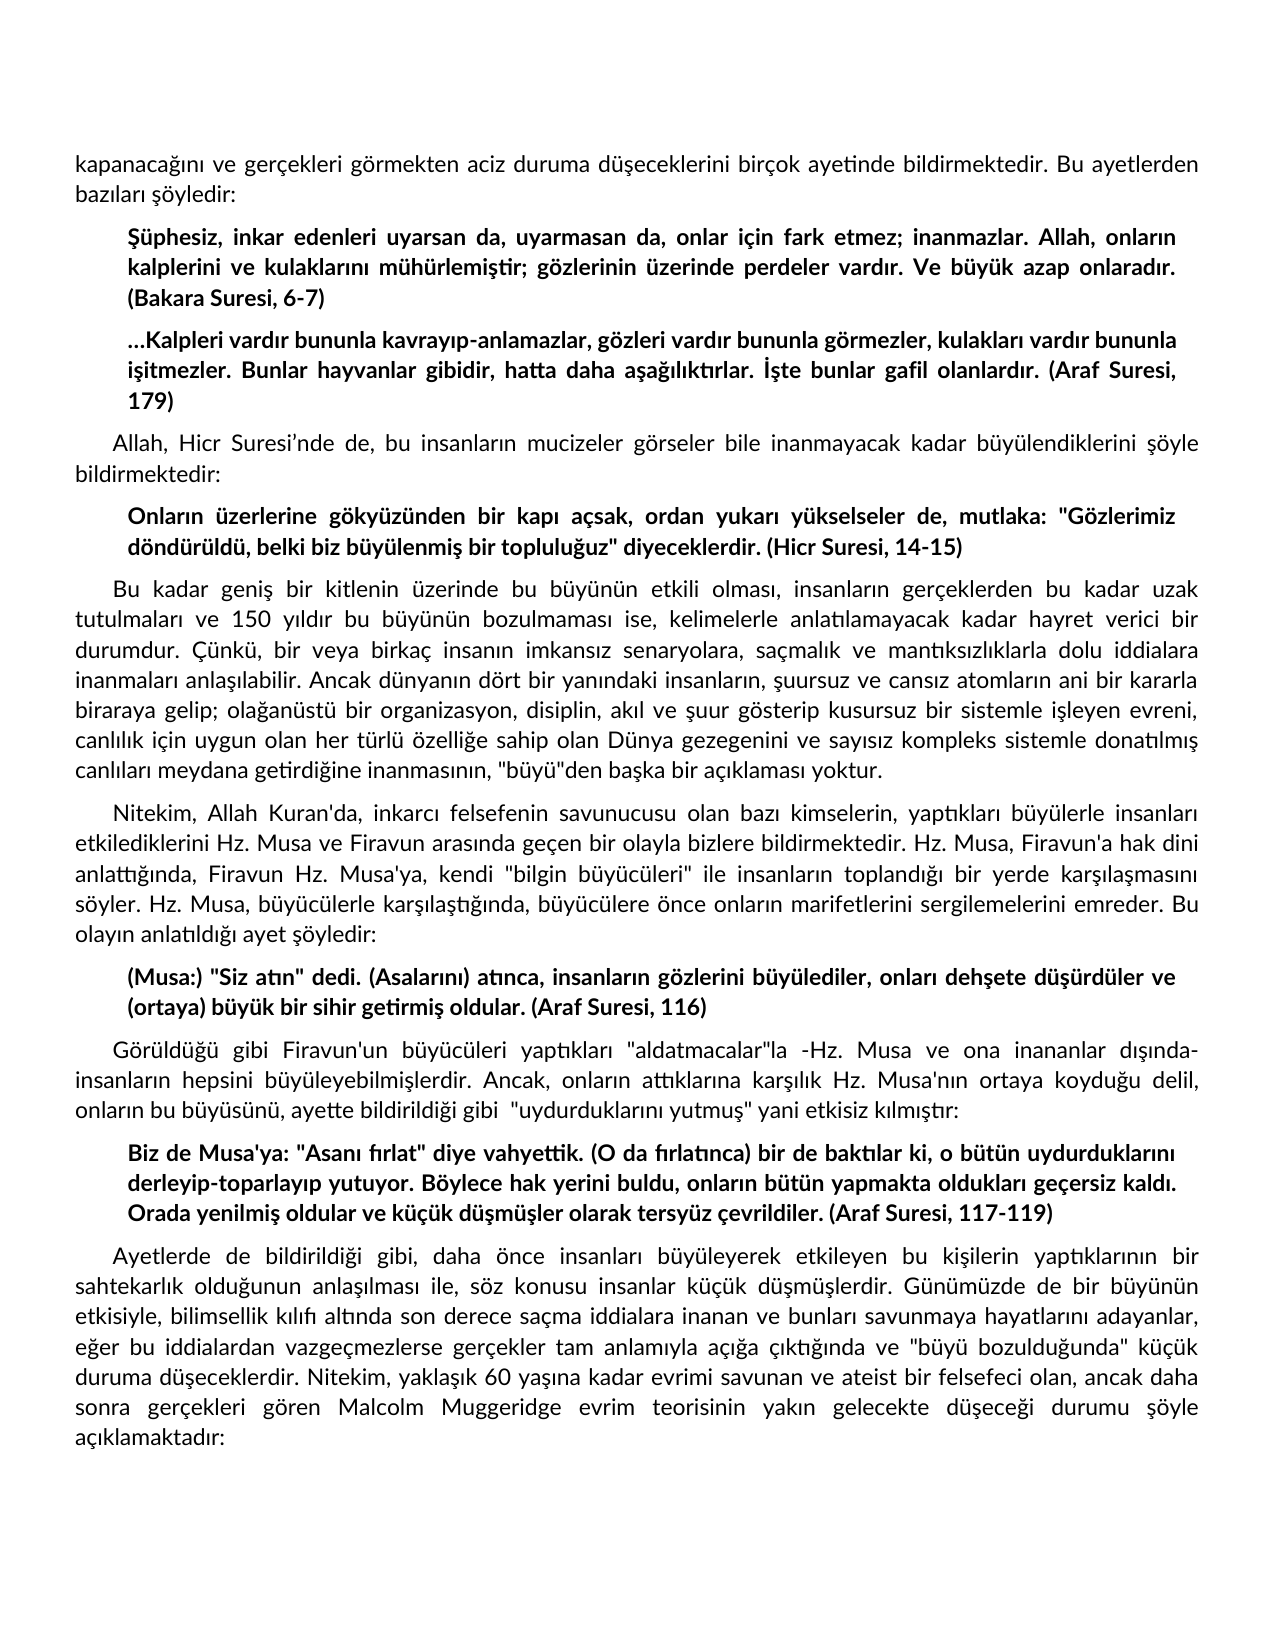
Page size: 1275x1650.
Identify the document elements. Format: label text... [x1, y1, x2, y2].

text …Kalpleri vardır bununla kavrayıp-anlamazlar, gözleri vardır bununla görmezler, kulakları vardır bununla işitmezler. Bunlar hayvanlar gibidir, hatta daha aşağılıktırlar. İşte bunlar gafil olanlardır. (Araf Suresi, 179) [127, 326, 1177, 414]
text Biz de Musa'ya: "Asanı fırlat" diye vahyettik. (O da fırlatınca) bir de baktılar ki, o bütün uydurduklarını derleyip-toparlayıp yutuyor. Böylece hak yerini buldu, onların bütün yapmakta oldukları geçersiz kaldı. Orada yenilmiş oldular ve küçük düşmüşler olarak tersyüz çevrildiler. (Araf Suresi, 117-119) [127, 1138, 1177, 1226]
text kapanacağını ve gerçekleri görmekten aciz duruma düşeceklerini birçok ayetinde bildirmektedir. Bu ayetlerden bazıları şöyledir: [75, 150, 1200, 208]
text Görüldüğü gibi Firavun'un büyücüleri yaptıkları "aldatmacalar"la -Hz. Musa ve ona inananlar dışında- insanların hepsini büyüleyebilmişlerdir. Ancak, onların attıklarına karşılık Hz. Musa'nın ortaya koyduğu delil, onların bu büyüsünü, ayette bildirildiği gibi "uydurduklarını yutmuş" yani etkisiz kılmıştır: [75, 1035, 1200, 1123]
text Bu kadar geniş bir kitlenin üzerinde bu büyünün etkili olması, insanların gerçeklerden bu kadar uzak tutulmaları ve 150 yıldır bu büyünün bozulmaması ise, kelimelerle anlatılamayacak kadar hayret verici bir durumdur. Çünkü, bir veya birkaç insanın imkansız senaryolara, saçmalık ve mantıksızlıklarla dolu iddialara inanmaları anlaşılabilir. Ancak dünyanın dört bir yanındaki insanların, şuursuz ve cansız atomların ani bir kararla biraraya gelip; olağanüstü bir organizasyon, disiplin, akıl ve şuur gösterip kusursuz bir sistemle işleyen evreni, canlılık için uygun olan her türlü özelliğe sahip olan Dünya gezegenini ve sayısız kompleks sistemle donatılmış canlıları meydana getirdiğine inanmasının, "büyü"den başka bir açıklaması yoktur. [75, 575, 1200, 784]
text (Musa:) "Siz atın" dedi. (Asalarını) atınca, insanların gözlerini büyülediler, onları dehşete düşürdüler ve (ortaya) büyük bir sihir getirmiş oldular. (Araf Suresi, 116) [127, 962, 1177, 1020]
text Onların üzerlerine gökyüzünden bir kapı açsak, ordan yukarı yükselseler de, mutlaka: "Gözlerimiz döndürüldü, belki biz büyülenmiş bir topluluğuz" diyeceklerdir. (Hicr Suresi, 14-15) [127, 502, 1177, 560]
text Allah, Hicr Suresi’nde de, bu insanların mucizeler görseler bile inanmayacak kadar büyülendiklerini şöyle bildirmektedir: [75, 429, 1200, 487]
text Nitekim, Allah Kuran'da, inkarcı felsefenin savunucusu olan bazı kimselerin, yaptıkları büyülerle insanları etkilediklerini Hz. Musa ve Firavun arasında geçen bir olayla bizlere bildirmektedir. Hz. Musa, Firavun'a hak dini anlattığında, Firavun Hz. Musa'ya, kendi "bilgin büyücüleri" ile insanların toplandığı bir yerde karşılaşmasını söyler. Hz. Musa, büyücülerle karşılaştığında, büyücülere önce onların marifetlerini sergilemelerini emreder. Bu olayın anlatıldığı ayet şöyledir: [75, 799, 1200, 947]
text Ayetlerde de bildirildiği gibi, daha önce insanları büyüleyerek etkileyen bu kişilerin yaptıklarının bir sahtekarlık olduğunun anlaşılması ile, söz konusu insanlar küçük düşmüşlerdir. Günümüzde de bir büyünün etkisiyle, bilimsellik kılıfı altında son derece saçma iddialara inanan ve bunları savunmaya hayatlarını adayanlar, eğer bu iddialardan vazgeçmezlerse gerçekler tam anlamıyla açığa çıktığında ve "büyü bozulduğunda" küçük duruma düşeceklerdir. Nitekim, yaklaşık 60 yaşına kadar evrimi savunan ve ateist bir felsefeci olan, ancak daha sonra gerçekleri gören Malcolm Muggeridge evrim teorisinin yakın gelecekte düşeceği durumu şöyle açıklamaktadır: [75, 1242, 1200, 1450]
text Şüphesiz, inkar edenleri uyarsan da, uyarmasan da, onlar için fark etmez; inanmazlar. Allah, onların kalplerini ve kulaklarını mühürlemiştir; gözlerinin üzerinde perdeler vardır. Ve büyük azap onlaradır. (Bakara Suresi, 6-7) [127, 223, 1177, 311]
